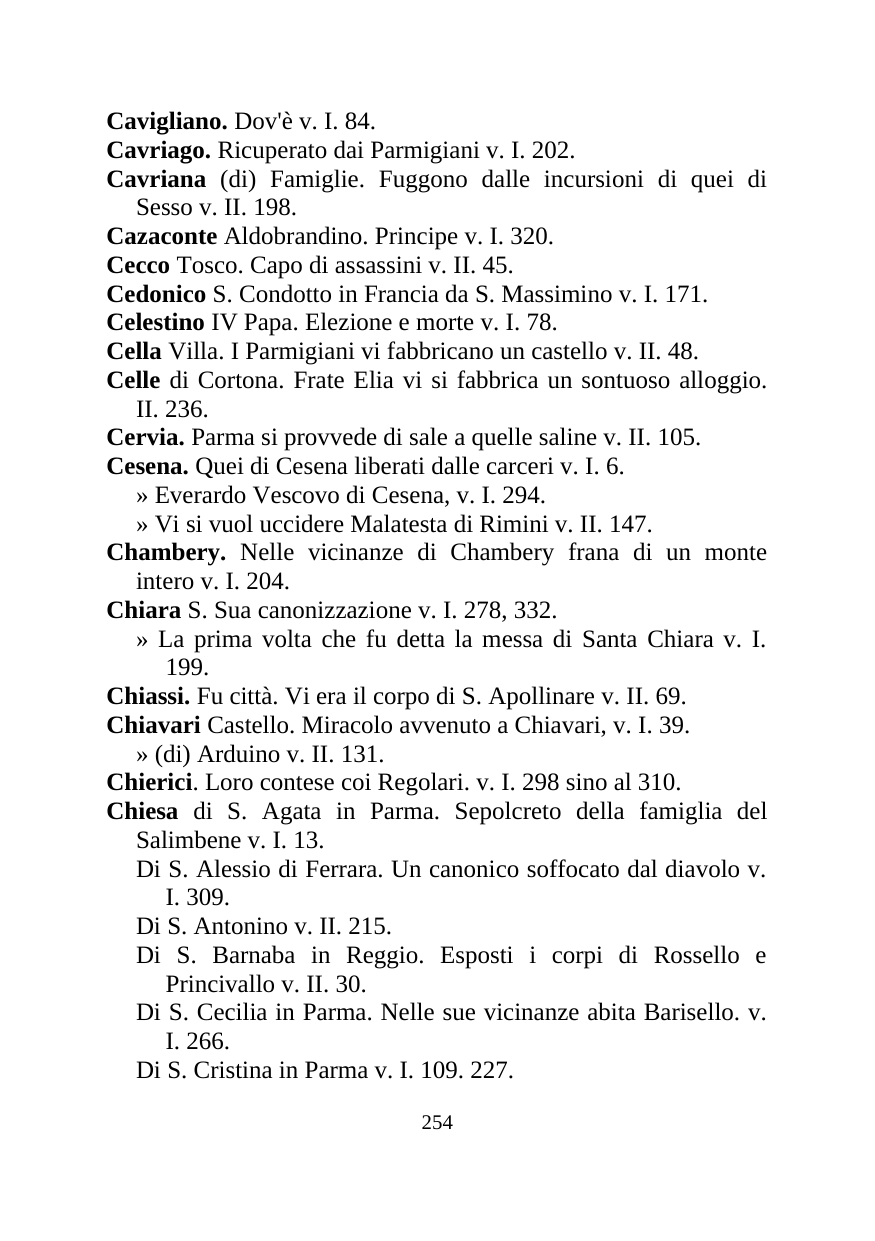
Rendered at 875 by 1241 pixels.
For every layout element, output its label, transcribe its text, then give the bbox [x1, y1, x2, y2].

text Cavriana (di) Famiglie. Fuggono dalle incursioni di quei di Sesso v. II. 198. [106, 164, 768, 221]
text Cesena. Quei di Cesena liberati dalle carceri v. I. 6. [106, 451, 768, 480]
text Di S. Antonino v. II. 215. [136, 911, 768, 940]
text Di S. Cristina in Parma v. I. 109. 227. [136, 1055, 768, 1084]
text Cella Villa. I Parmigiani vi fabbricano un castello v. II. 48. [106, 336, 768, 365]
text » (di) Arduino v. II. 131. [136, 739, 768, 767]
text Chambery. Nelle vicinanze di Chambery frana di un monte intero v. I. 204. [106, 537, 768, 595]
text Chiara S. Sua canonizzazione v. I. 278, 332. [106, 595, 768, 624]
text Di S. Alessio di Ferrara. Un canonico soffocato dal diavolo v. I. 309. [136, 854, 768, 911]
text » La prima volta che fu detta la messa di Santa Chiara v. I. 199. [136, 624, 768, 681]
text Celestino IV Papa. Elezione e morte v. I. 78. [106, 307, 768, 336]
text Cedonico S. Condotto in Francia da S. Massimino v. I. 171. [106, 279, 768, 307]
text Di S. Barnaba in Reggio. Esposti i corpi di Rossello e Princivallo v. II. 30. [136, 940, 768, 997]
text Cavigliano. Dov'è v. I. 84. [106, 106, 768, 135]
text Cervia. Parma si provvede di sale a quelle saline v. II. 105. [106, 422, 768, 451]
text Cecco Tosco. Capo di assassini v. II. 45. [106, 250, 768, 279]
text Chierici. Loro contese coi Regolari. v. I. 298 sino al 310. [106, 767, 768, 796]
text Di S. Cecilia in Parma. Nelle sue vicinanze abita Barisello. v. I. 266. [136, 997, 768, 1055]
text » Everardo Vescovo di Cesena, v. I. 294. [136, 480, 768, 509]
text Chiesa di S. Agata in Parma. Sepolcreto della famiglia del Salimbene v. I. 13. [106, 796, 768, 854]
text Cazaconte Aldobrandino. Principe v. I. 320. [106, 221, 768, 250]
text » Vi si vuol uccidere Malatesta di Rimini v. II. 147. [136, 509, 768, 537]
text Cavriago. Ricuperato dai Parmigiani v. I. 202. [106, 135, 768, 164]
text Celle di Cortona. Frate Elia vi si fabbrica un sontuoso alloggio. II. 236. [106, 365, 768, 422]
text Chiassi. Fu città. Vi era il corpo di S. Apollinare v. II. 69. [106, 681, 768, 710]
text Chiavari Castello. Miracolo avvenuto a Chiavari, v. I. 39. [106, 710, 768, 739]
